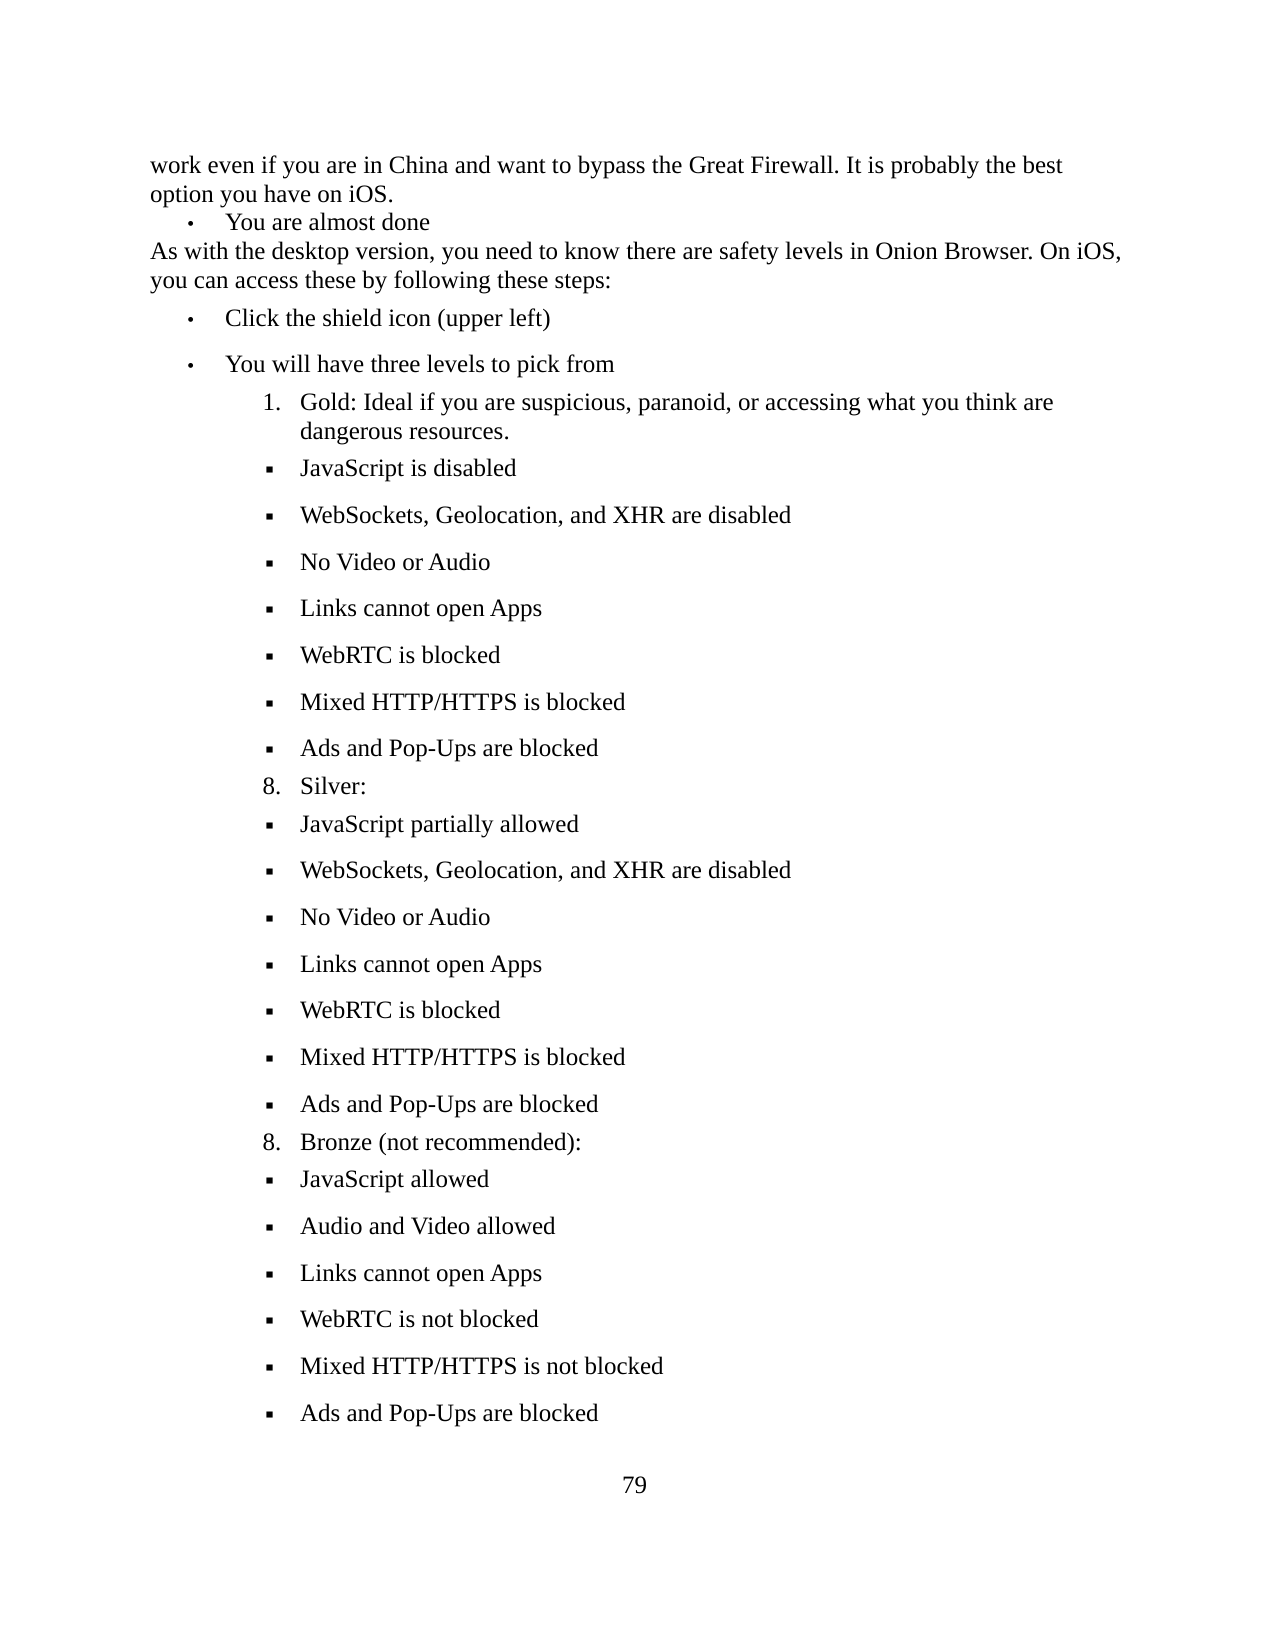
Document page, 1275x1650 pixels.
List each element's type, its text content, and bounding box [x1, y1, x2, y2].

list You are almost done [187, 207, 1125, 236]
list Links cannot open Apps [262, 1258, 1125, 1286]
list JavaScript is disabled [262, 453, 1125, 482]
list Links cannot open Apps [262, 949, 1125, 978]
list Mixed HTTP/HTTPS is blocked [262, 1042, 1125, 1071]
list Silver: [262, 771, 1125, 800]
text As with the desktop version, you need to know there are safety levels in Onion Browser. On iOS, you can access these by following these steps: [150, 236, 1125, 294]
list Mixed HTTP/HTTPS is not blocked [262, 1351, 1125, 1380]
list Click the shield icon (upper left) [187, 303, 1125, 331]
list WebSockets, Geolocation, and XHR are disabled [262, 856, 1125, 884]
text work even if you are in China and want to bypass the Great Firewall. It is probably the best option you have on iOS. [150, 150, 1125, 207]
list WebSockets, Geolocation, and XHR are disabled [262, 500, 1125, 529]
list JavaScript partially allowed [262, 809, 1125, 838]
list Links cannot open Apps [262, 593, 1125, 622]
list Bronze (not recommended): [262, 1127, 1125, 1155]
list JavaScript allowed [262, 1164, 1125, 1193]
list WebRTC is blocked [262, 996, 1125, 1024]
list Ads and Pop-Ups are blocked [262, 1089, 1125, 1118]
list Gold: Ideal if you are suspicious, paranoid, or accessing what you think are dangerous resources. [262, 387, 1125, 444]
list Ads and Pop-Ups are blocked [262, 733, 1125, 762]
list WebRTC is blocked [262, 640, 1125, 669]
list No Video or Audio [262, 902, 1125, 931]
list WebRTC is not blocked [262, 1304, 1125, 1333]
list You will have three levels to pick from [187, 349, 1125, 378]
list No Video or Audio [262, 547, 1125, 576]
list Ads and Pop-Ups are blocked [262, 1398, 1125, 1426]
list Audio and Video allowed [262, 1211, 1125, 1240]
list Mixed HTTP/HTTPS is blocked [262, 687, 1125, 716]
